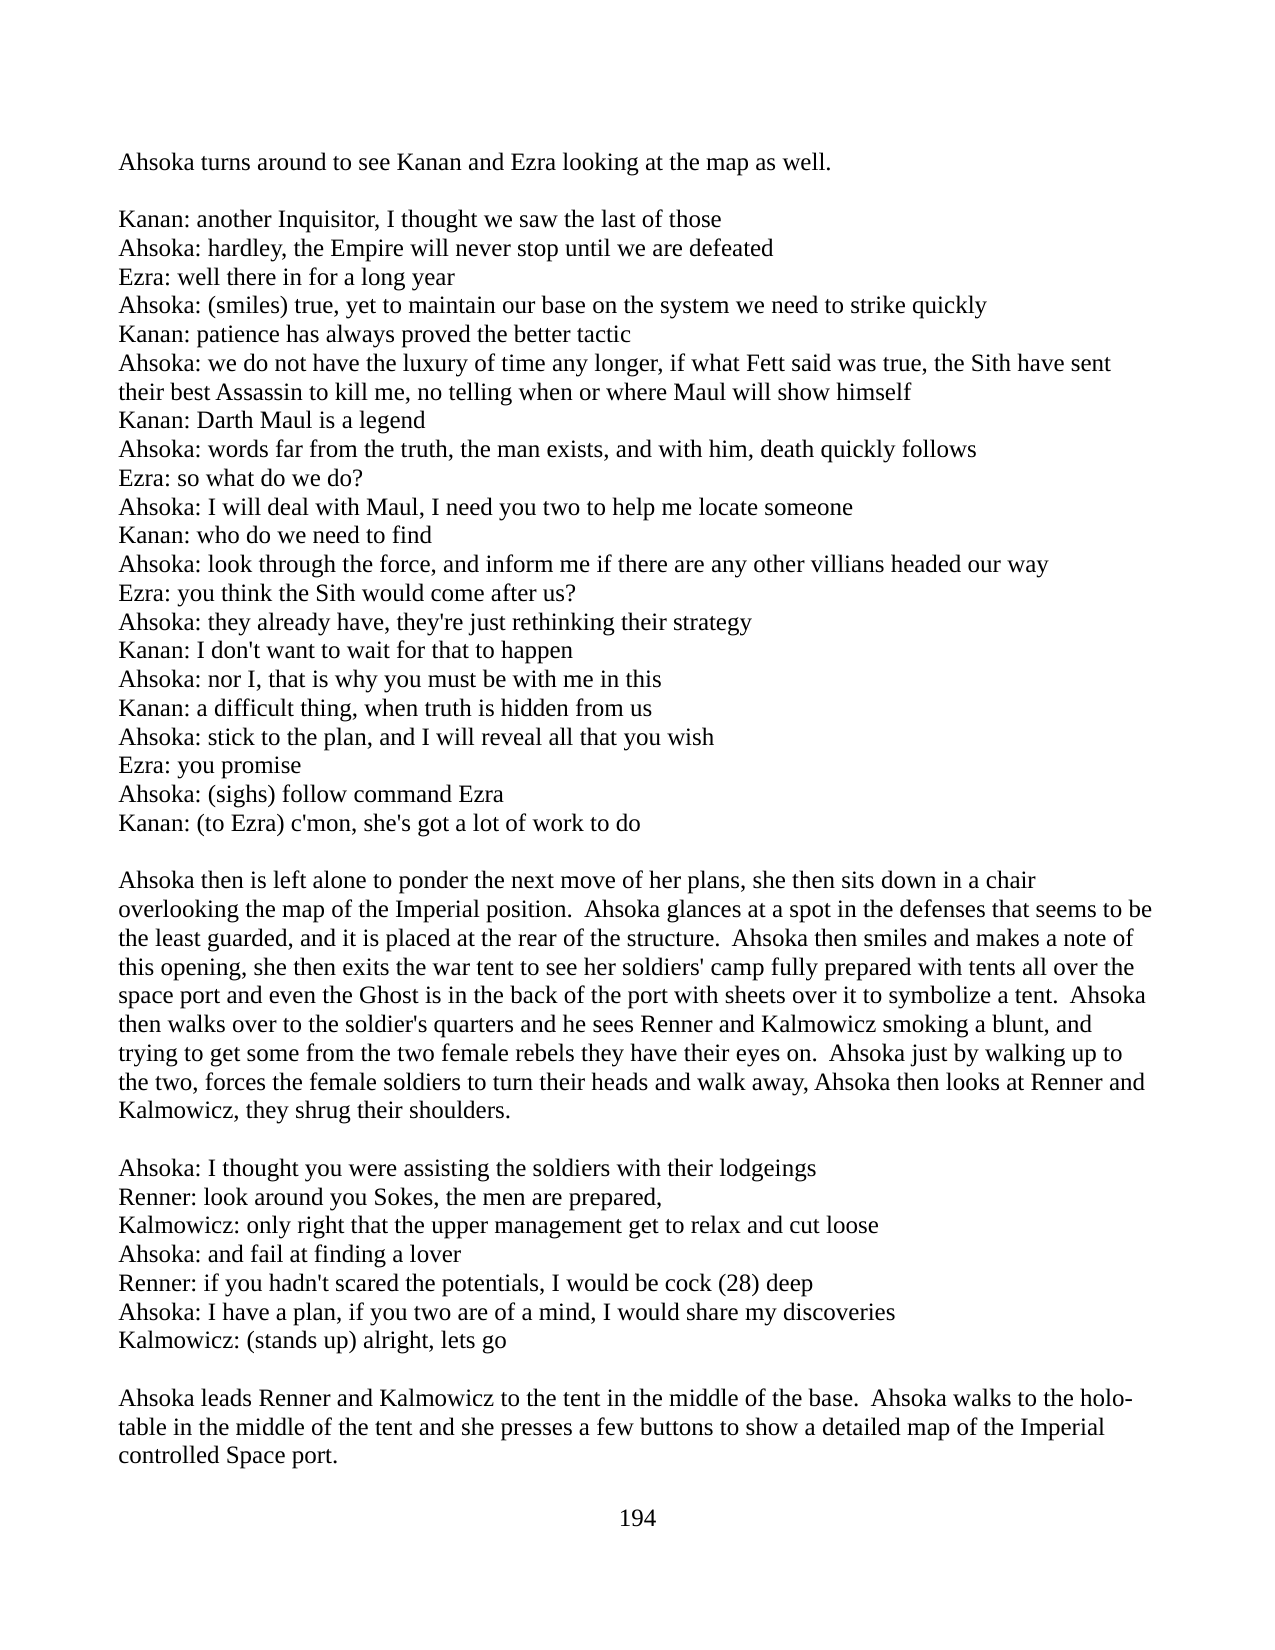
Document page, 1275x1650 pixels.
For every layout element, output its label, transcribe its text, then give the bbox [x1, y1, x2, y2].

text Kanan: another Inquisitor, I thought we saw the last of those [118, 204, 1157, 233]
text Ahsoka: (smiles) true, yet to maintain our base on the system we need to strike quickly [118, 291, 1157, 319]
text Kanan: who do we need to find [118, 521, 1157, 549]
text Ahsoka leads Renner and Kalmowicz to the tent in the middle of the base. Ahsoka walks to the holo-table in the middle of the tent and she presses a few buttons to show a detailed map of the Imperial controlled Space port. [118, 1383, 1157, 1469]
text Kanan: I don't want to wait for that to happen [118, 636, 1157, 664]
text Ahsoka: I thought you were assisting the soldiers with their lodgeings [118, 1153, 1157, 1182]
text Ezra: you think the Sith would come after us? [118, 578, 1157, 607]
text Ezra: well there in for a long year [118, 262, 1157, 291]
text Ahsoka: and fail at finding a lover [118, 1239, 1157, 1268]
text Ahsoka turns around to see Kanan and Ezra looking at the map as well. [118, 147, 1157, 176]
text Kalmowicz: (stands up) alright, lets go [118, 1326, 1157, 1354]
text Renner: if you hadn't scared the potentials, I would be cock (28) deep [118, 1268, 1157, 1297]
text Kanan: (to Ezra) c'mon, she's got a lot of work to do [118, 808, 1157, 837]
text Ahsoka: I have a plan, if you two are of a mind, I would share my discoveries [118, 1297, 1157, 1326]
text Ahsoka: I will deal with Maul, I need you two to help me locate someone [118, 492, 1157, 521]
text Ahsoka: nor I, that is why you must be with me in this [118, 664, 1157, 693]
text Ahsoka: (sighs) follow command Ezra [118, 779, 1157, 808]
text Ahsoka: hardley, the Empire will never stop until we are defeated [118, 233, 1157, 262]
text Ahsoka: words far from the truth, the man exists, and with him, death quickly follows [118, 434, 1157, 463]
text Kanan: patience has always proved the better tactic [118, 319, 1157, 348]
text Renner: look around you Sokes, the men are prepared, [118, 1182, 1157, 1211]
text Kalmowicz: only right that the upper management get to relax and cut loose [118, 1211, 1157, 1239]
text Ezra: you promise [118, 751, 1157, 779]
text Ahsoka then is left alone to ponder the next move of her plans, she then sits down in a chair overlooking the map of the Imperial position. Ahsoka glances at a spot in the defenses that seems to be the least guarded, and it is placed at the rear of the structure. Ahsoka then smiles and makes a note of this opening, she then exits the war tent to see her soldiers' camp fully prepared with tents all over the space port and even the Ghost is in the back of the port with sheets over it to symbolize a tent. Ahsoka then walks over to the soldier's quarters and he sees Renner and Kalmowicz smoking a blunt, and trying to get some from the two female rebels they have their eyes on. Ahsoka just by walking up to the two, forces the female soldiers to turn their heads and walk away, Ahsoka then looks at Renner and Kalmowicz, they shrug their shoulders. [118, 866, 1157, 1124]
text Kanan: a difficult thing, when truth is hidden from us [118, 693, 1157, 722]
text Ahsoka: they already have, they're just rethinking their strategy [118, 607, 1157, 636]
text Ezra: so what do we do? [118, 463, 1157, 492]
text Ahsoka: look through the force, and inform me if there are any other villians headed our way [118, 549, 1157, 578]
text Ahsoka: stick to the plan, and I will reveal all that you wish [118, 722, 1157, 751]
text Kanan: Darth Maul is a legend [118, 406, 1157, 434]
text Ahsoka: we do not have the luxury of time any longer, if what Fett said was true, the Sith have sent their best Assassin to kill me, no telling when or where Maul will show himself [118, 348, 1157, 406]
